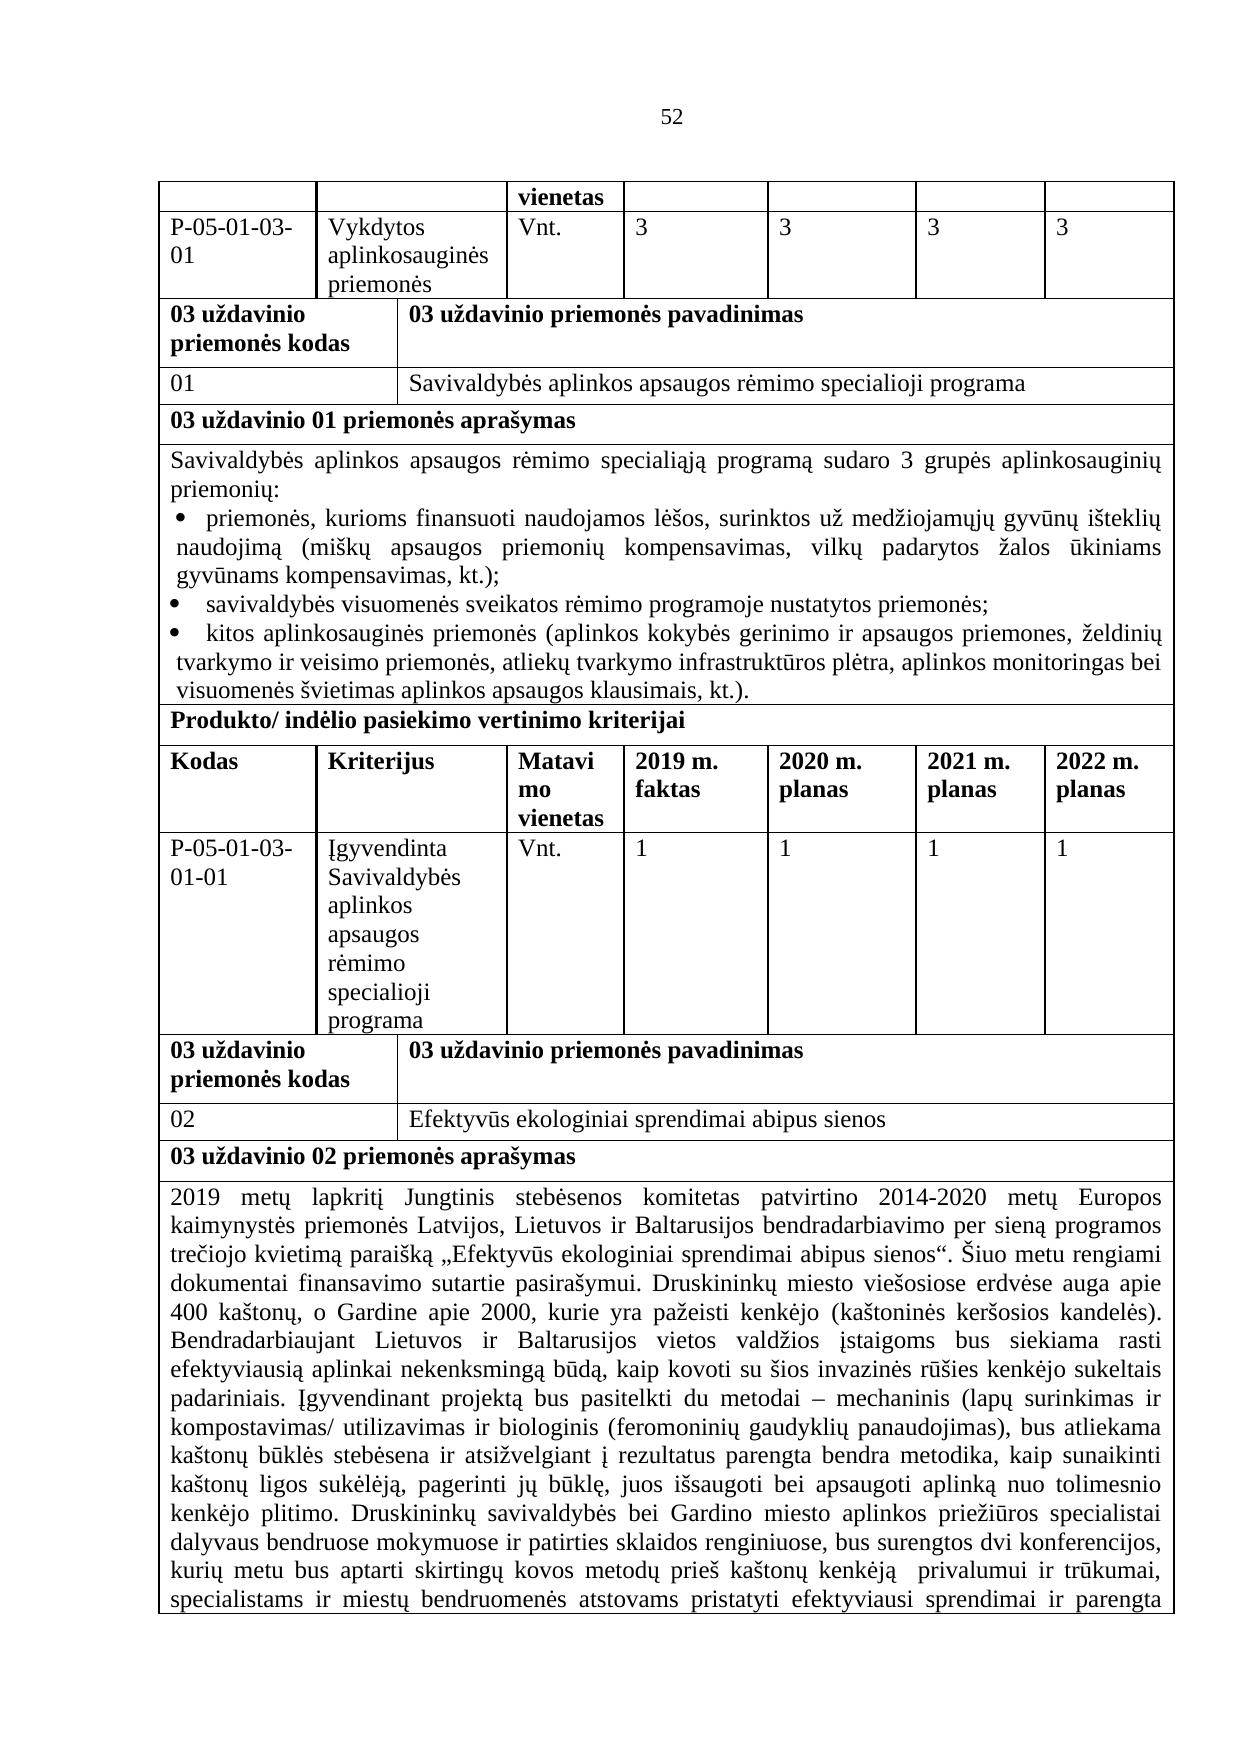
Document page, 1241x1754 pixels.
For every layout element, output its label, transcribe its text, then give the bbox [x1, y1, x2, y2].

table_cell 2019 m. faktas [625, 746, 767, 832]
table_cell 1 [1046, 833, 1173, 1034]
table_cell P-05-01-03-01-01 [160, 833, 315, 1034]
table_cell Vykdytos aplinkosauginės priemonės [318, 212, 506, 298]
table_cell Produkto/ indėlio pasiekimo vertinimo kriterijai [160, 705, 1173, 745]
table_cell 3 [769, 212, 915, 298]
table_cell 03 uždavinio priemonės kodas [160, 1035, 397, 1103]
table_cell 03 uždavinio 01 priemonės aprašymas [160, 405, 1173, 444]
table_cell 3 [625, 212, 767, 298]
table_cell 03 uždavinio 02 priemonės aprašymas [160, 1141, 1173, 1181]
table_cell 03 uždavinio priemonės kodas [160, 299, 397, 367]
table_cell Savivaldybės aplinkos apsaugos rėmimo specialiąją programą sudaro 3 grupės aplinkosauginių priemonių:  priemonės, kurioms finansuoti naudojamos lėšos, surinktos už medžiojamųjų gyvūnų išteklių naudojimą (miškų apsaugos priemonių kompensavimas, vilkų padarytos žalos ūkiniams gyvūnams kompensavimas, kt.);  savivaldybės visuomenės sveikatos rėmimo programoje nustatytos priemonės;  kitos aplinkosauginės priemonės (aplinkos kokybės gerinimo ir apsaugos priemones, želdinių tvarkymo ir veisimo priemonės, atliekų tvarkymo infrastruktūros plėtra, aplinkos monitoringas bei visuomenės švietimas aplinkos apsaugos klausimais, kt.). [160, 445, 1173, 704]
table_cell 3 [1046, 212, 1173, 298]
table_cell 1 [917, 833, 1044, 1034]
table_cell 3 [917, 212, 1044, 298]
table_cell Vnt. [508, 833, 623, 1034]
table_cell 2019 metų lapkritį Jungtinis stebėsenos komitetas patvirtino 2014-2020 metų Europos kaimynystės priemonės Latvijos, Lietuvos ir Baltarusijos bendradarbiavimo per sieną programos trečiojo kvietimą paraišką „Efektyvūs ekologiniai sprendimai abipus sienos“. Šiuo metu rengiami dokumentai finansavimo sutartie pasirašymui. Druskininkų miesto viešosiose erdvėse auga apie 400 kaštonų, o Gardine apie 2000, kurie yra pažeisti kenkėjo (kaštoninės keršosios kandelės). Bendradarbiaujant Lietuvos ir Baltarusijos vietos valdžios įstaigoms bus siekiama rasti efektyviausią aplinkai nekenksmingą būdą, kaip kovoti su šios invazinės rūšies kenkėjo sukeltais padariniais. Įgyvendinant projektą bus pasitelkti du metodai – mechaninis (lapų surinkimas ir kompostavimas/ utilizavimas ir biologinis (feromoninių gaudyklių panaudojimas), bus atliekama kaštonų būklės stebėsena ir atsižvelgiant į rezultatus parengta bendra metodika, kaip sunaikinti kaštonų ligos sukėlėją, pagerinti jų būklę, juos išsaugoti bei apsaugoti aplinką nuo tolimesnio kenkėjo plitimo. Druskininkų savivaldybės bei Gardino miesto aplinkos priežiūros specialistai dalyvaus bendruose mokymuose ir patirties sklaidos renginiuose, bus surengtos dvi konferencijos, kurių metu bus aptarti skirtingų kovos metodų prieš kaštonų kenkėją privalumui ir trūkumai, specialistams ir miestų bendruomenės atstovams pristatyti efektyviausi sprendimai ir parengta [160, 1182, 1173, 1613]
table_cell Kodas [160, 746, 315, 832]
table_cell [1046, 182, 1173, 211]
table_cell 2020 m. planas [769, 746, 915, 832]
table_cell 02 [160, 1104, 397, 1140]
table_cell 03 uždavinio priemonės pavadinimas [398, 299, 1173, 367]
table_cell [160, 182, 315, 211]
table_cell 2021 m. planas [917, 746, 1044, 832]
table_cell 1 [769, 833, 915, 1034]
table_cell [318, 182, 506, 211]
table_cell [769, 182, 915, 211]
table_cell 03 uždavinio priemonės pavadinimas [398, 1035, 1173, 1103]
table_cell Kriterijus [318, 746, 506, 832]
table_cell Efektyvūs ekologiniai sprendimai abipus sienos [398, 1104, 1173, 1140]
table_cell 1 [625, 833, 767, 1034]
table_cell 2022 m. planas [1046, 746, 1173, 832]
table_cell Matavimo vienetas [508, 746, 623, 832]
table_cell P-05-01-03-01 [160, 212, 315, 298]
table_cell [625, 182, 767, 211]
table_cell [917, 182, 1044, 211]
table_cell 01 [160, 368, 397, 404]
table_cell Savivaldybės aplinkos apsaugos rėmimo specialioji programa [398, 368, 1173, 404]
table_cell Vnt. [508, 212, 623, 298]
table_cell Įgyvendinta Savivaldybės aplinkos apsaugos rėmimo specialioji programa [318, 833, 506, 1034]
table_cell vienetas [508, 182, 623, 211]
